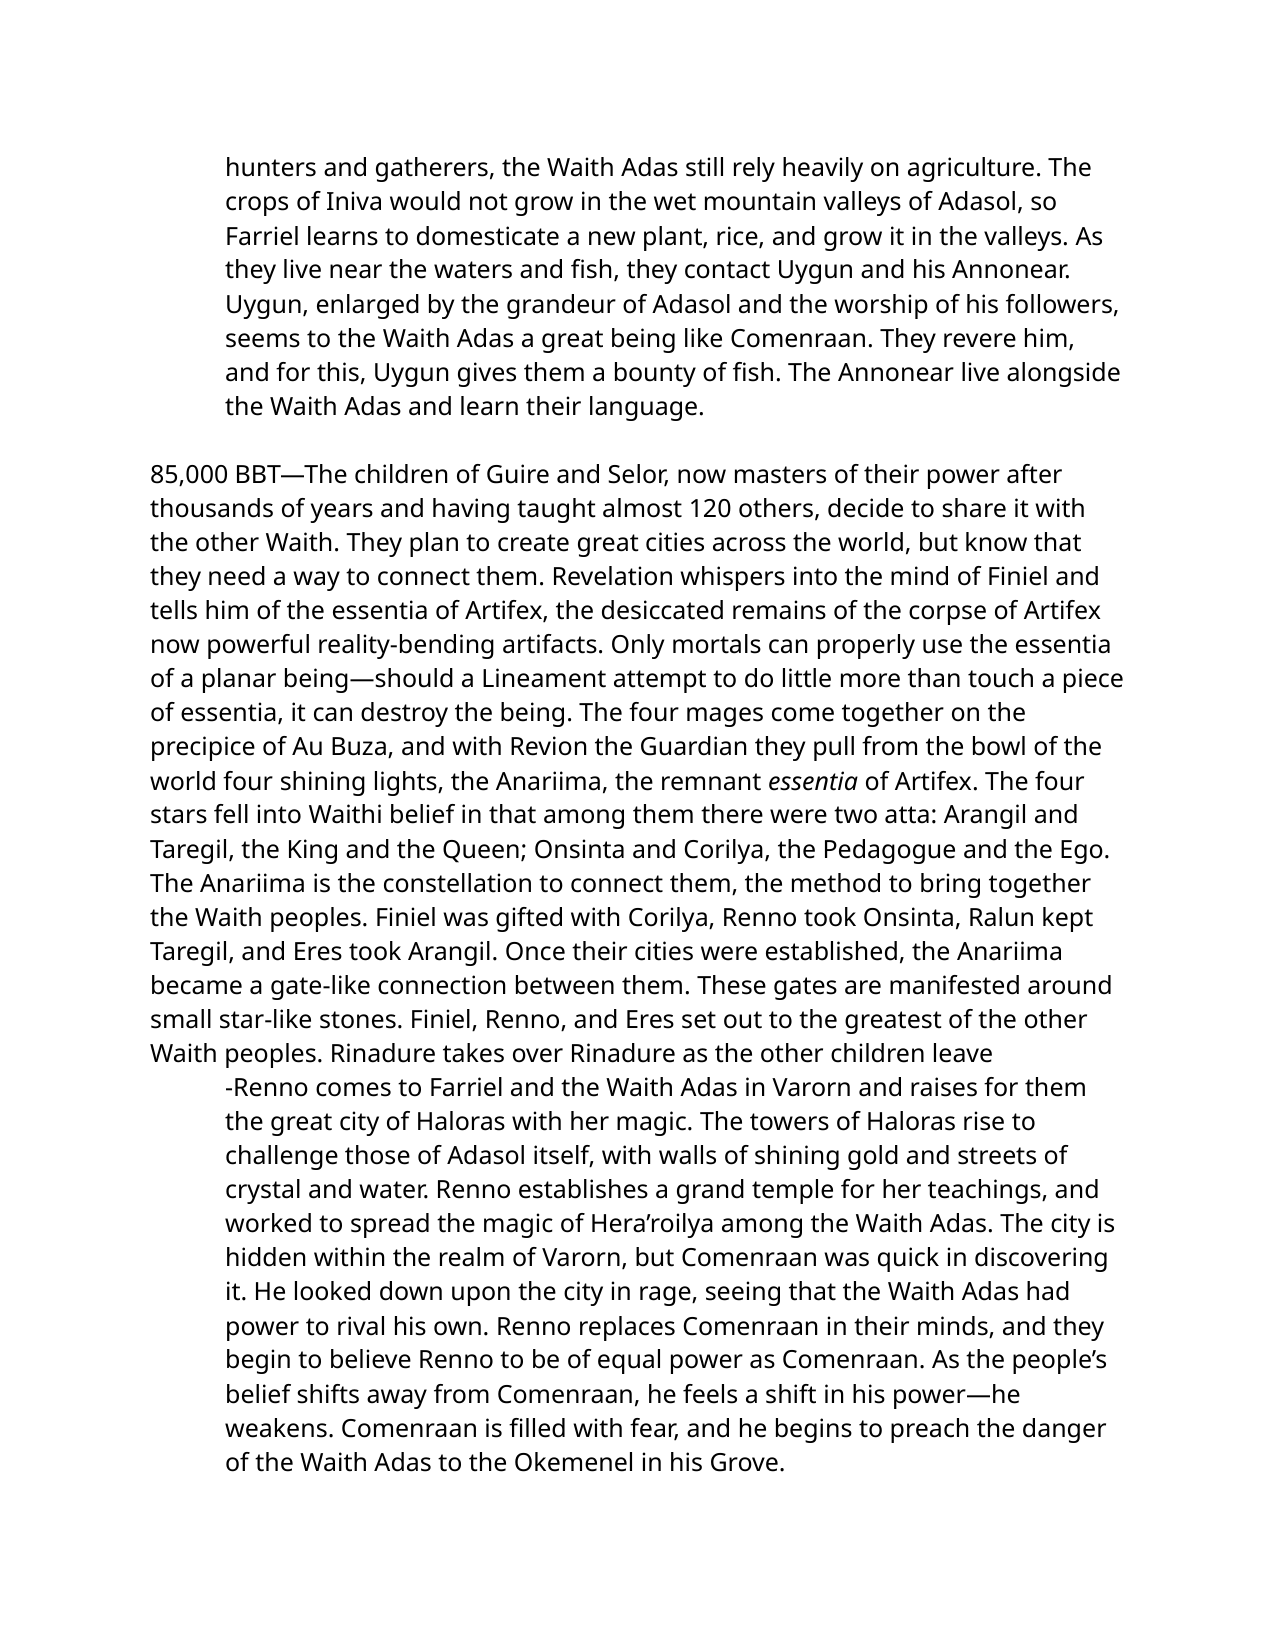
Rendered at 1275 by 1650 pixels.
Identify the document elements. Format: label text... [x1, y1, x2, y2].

text 85,000 BBT—The children of Guire and Selor, now masters of their power after thousands of years and having taught almost 120 others, decide to share it with the other Waith. They plan to create great cities across the world, but know that they need a way to connect them. Revelation whispers into the mind of Finiel and tells him of the essentia of Artifex, the desiccated remains of the corpse of Artifex now powerful reality-bending artifacts. Only mortals can properly use the essentia of a planar being—should a Lineament attempt to do little more than touch a piece of essentia, it can destroy the being. The four mages come together on the precipice of Au Buza, and with Revion the Guardian they pull from the bowl of the world four shining lights, the Anariima, the remnant essentia of Artifex. The four stars fell into Waithi belief in that among them there were two atta: Arangil and Taregil, the King and the Queen; Onsinta and Corilya, the Pedagogue and the Ego. The Anariima is the constellation to connect them, the method to bring together the Waith peoples. Finiel was gifted with Corilya, Renno took Onsinta, Ralun kept Taregil, and Eres took Arangil. Once their cities were established, the Anariima became a gate-like connection between them. These gates are manifested around small star-like stones. Finiel, Renno, and Eres set out to the greatest of the other Waith peoples. Rinadure takes over Rinadure as the other children leave [150, 457, 1125, 1070]
text hunters and gatherers, the Waith Adas still rely heavily on agriculture. The crops of Iniva would not grow in the wet mountain valleys of Adasol, so Farriel learns to domesticate a new plant, rice, and grow it in the valleys. As they live near the waters and fish, they contact Uygun and his Annonear. Uygun, enlarged by the grandeur of Adasol and the worship of his followers, seems to the Waith Adas a great being like Comenraan. They revere him, and for this, Uygun gives them a bounty of fish. The Annonear live alongside the Waith Adas and learn their language. [225, 150, 1125, 422]
text -Renno comes to Farriel and the Waith Adas in Varorn and raises for them the great city of Haloras with her magic. The towers of Haloras rise to challenge those of Adasol itself, with walls of shining gold and streets of crystal and water. Renno establishes a grand temple for her teachings, and worked to spread the magic of Hera’roilya among the Waith Adas. The city is hidden within the realm of Varorn, but Comenraan was quick in discovering it. He looked down upon the city in rage, seeing that the Waith Adas had power to rival his own. Renno replaces Comenraan in their minds, and they begin to believe Renno to be of equal power as Comenraan. As the people’s belief shifts away from Comenraan, he feels a shift in his power—he weakens. Comenraan is filled with fear, and he begins to preach the danger of the Waith Adas to the Okemenel in his Grove. [225, 1070, 1125, 1478]
